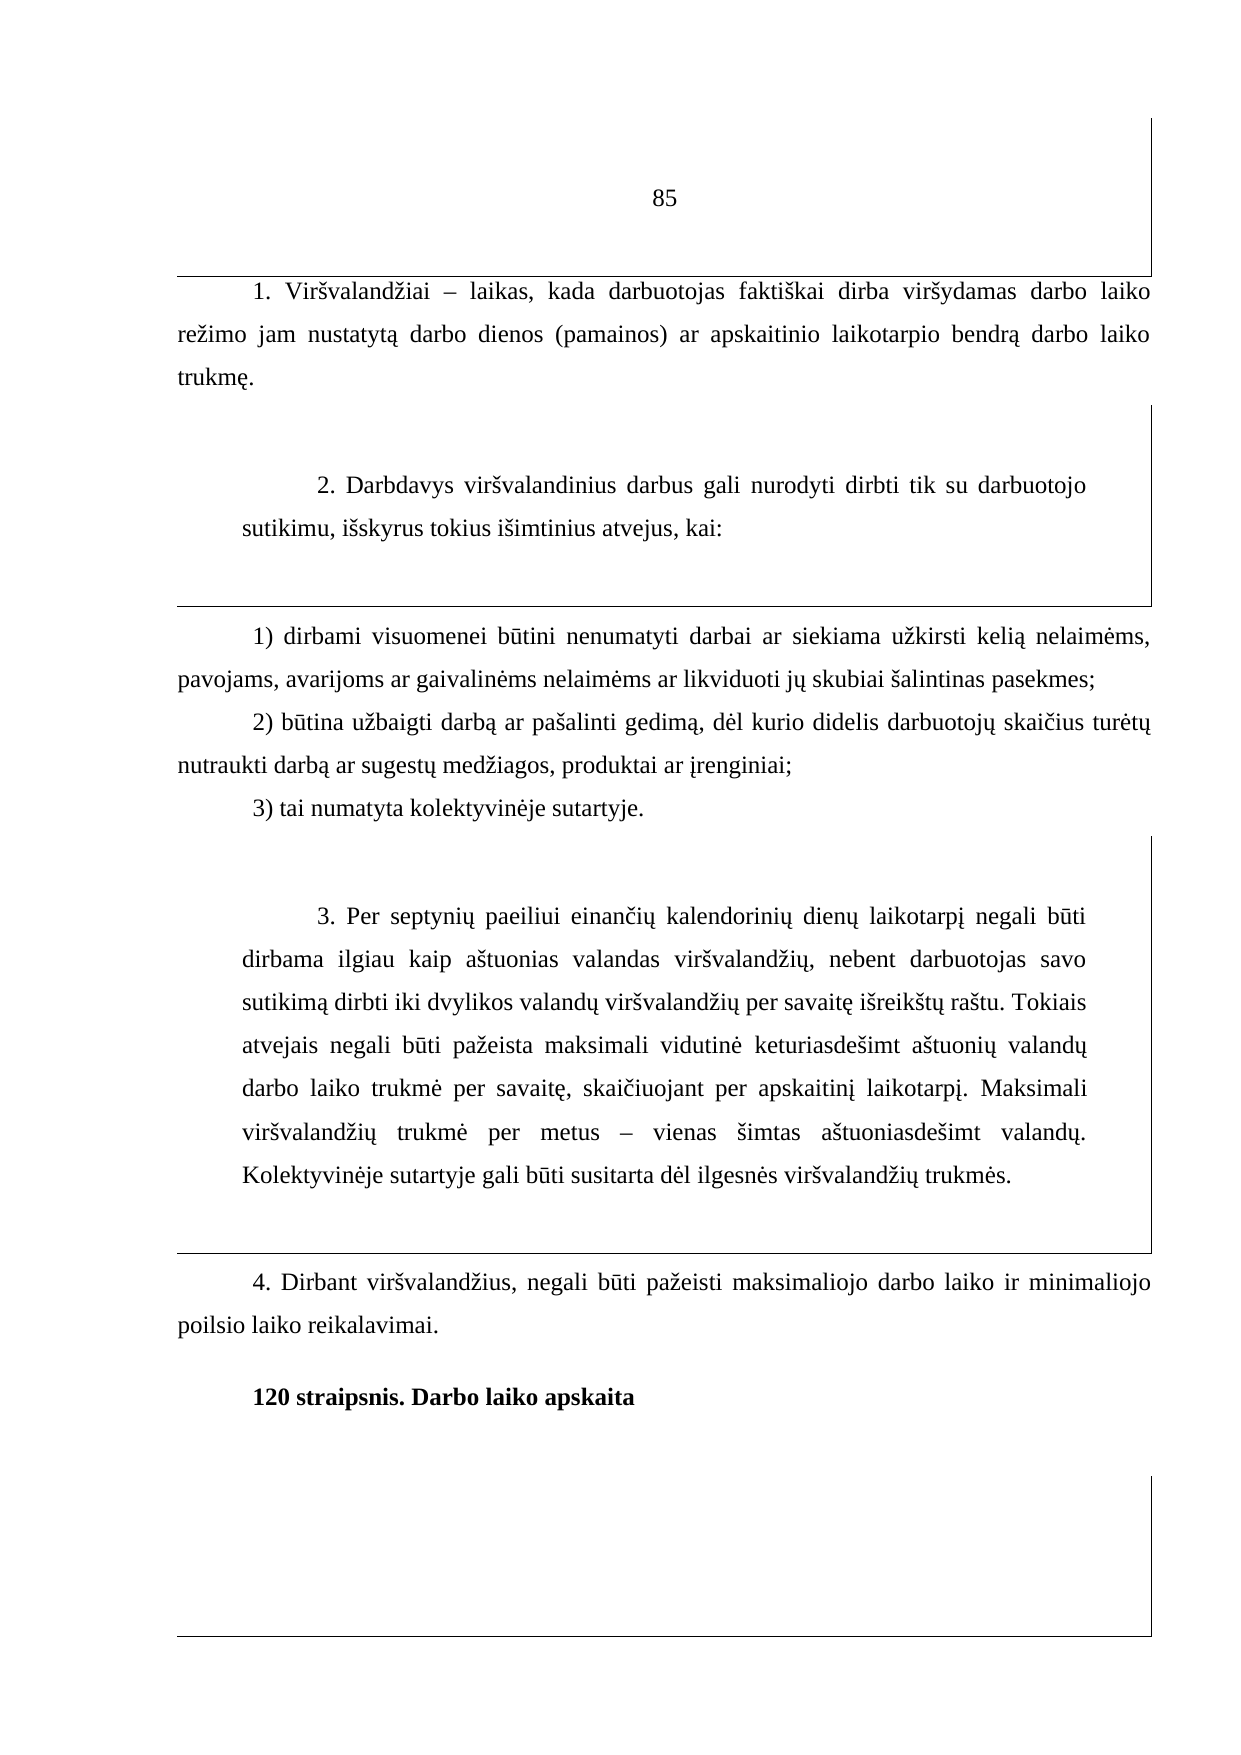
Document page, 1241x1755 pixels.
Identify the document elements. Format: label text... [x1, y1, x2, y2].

text 4. Dirbant viršvalandžius, negali būti pažeisti maksimaliojo darbo laiko ir minimaliojo poilsio laiko reikalavimai. [177, 1267, 1152, 1339]
text 3. Per septynių paeiliui einančių kalendorinių dienų laikotarpį negali būti dirbama ilgiau kaip aštuonias valandas viršvalandžių, nebent darbuotojas savo sutikimą dirbti iki dvylikos valandų viršvalandžių per savaitę išreikštų raštu. Tokiais atvejais negali būti pažeista maksimali vidutinė keturiasdešimt aštuonių valandų darbo laiko trukmė per savaitę, skaičiuojant per apskaitinį laikotarpį. Maksimali viršvalandžių trukmė per metus – vienas šimtas aštuoniasdešimt valandų. Kolektyvinėje sutartyje gali būti susitarta dėl ilgesnės viršvalandžių trukmės. [177, 836, 1151, 1253]
text 3) tai numatyta kolektyvinėje sutartyje. [177, 793, 1152, 822]
text 120 straipsnis. Darbo laiko apskaita [177, 1382, 1152, 1411]
text 1) dirbami visuomenei būtini nenumatyti darbai ar siekiama užkirsti kelią nelaimėms, pavojams, avarijoms ar gaivalinėms nelaimėms ar likviduoti jų skubiai šalintinas pasekmes; [177, 621, 1152, 693]
text 1. Viršvalandžiai – laikas, kada darbuotojas faktiškai dirba viršydamas darbo laiko režimo jam nustatytą darbo dienos (pamainos) ar apskaitinio laikotarpio bendrą darbo laiko trukmę. [177, 276, 1152, 391]
text 2. Darbdavys viršvalandinius darbus gali nurodyti dirbti tik su darbuotojo sutikimu, išskyrus tokius išimtinius atvejus, kai: [177, 405, 1151, 606]
text 2) būtina užbaigti darbą ar pašalinti gedimą, dėl kurio didelis darbuotojų skaičius turėtų nutraukti darbą ar sugestų medžiagos, produktai ar įrenginiai; [177, 707, 1152, 779]
